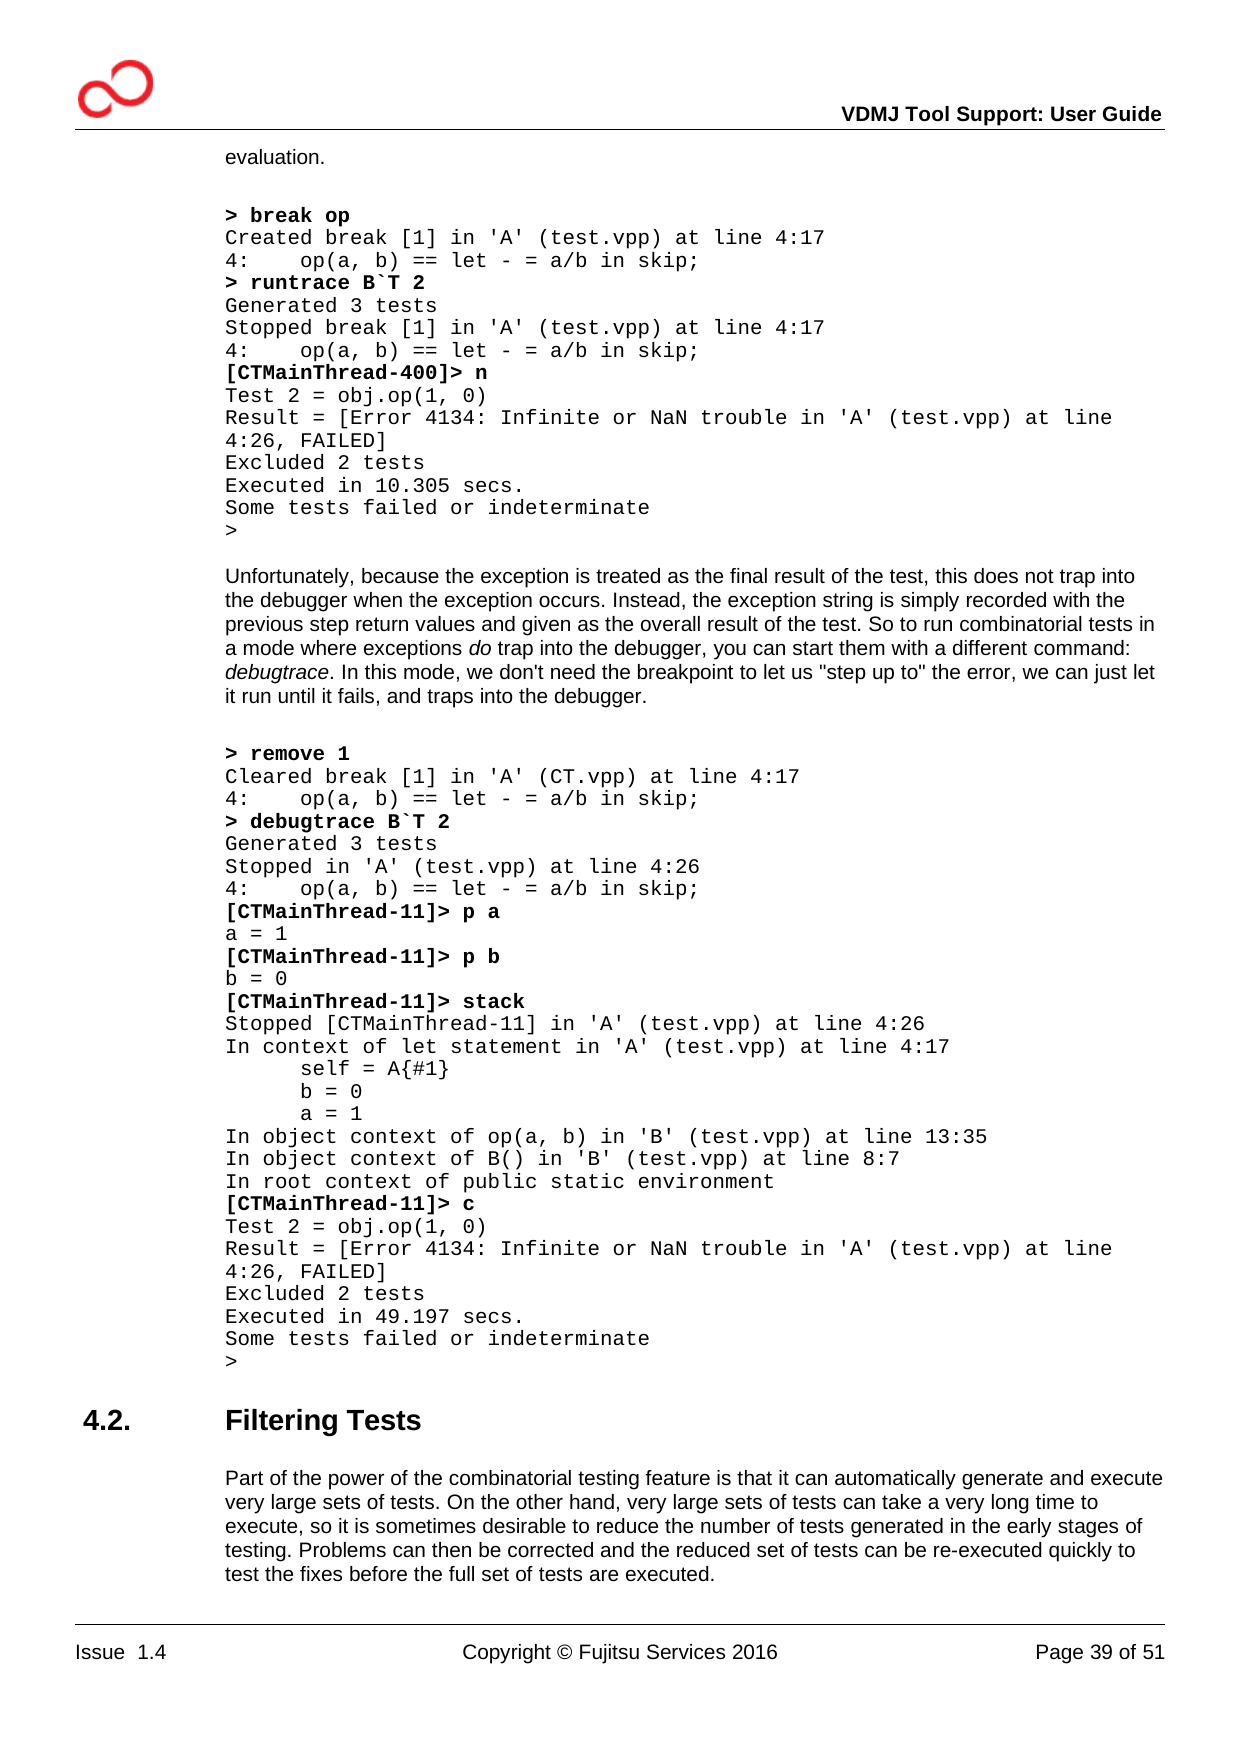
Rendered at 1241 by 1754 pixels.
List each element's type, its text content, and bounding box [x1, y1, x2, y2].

text a = 1 [225, 1103, 1165, 1125]
text Generated 3 tests [225, 833, 1165, 855]
text [CTMainThread-11]> stack [225, 990, 1165, 1013]
text > break op [225, 204, 1165, 227]
text Test 2 = obj.op(1, 0) [225, 384, 1165, 407]
text Stopped [CTMainThread-11] in 'A' (test.vpp) at line 4:26 [225, 1013, 1165, 1035]
text b = 0 [225, 1080, 1165, 1103]
text [CTMainThread-11]> p b [225, 945, 1165, 968]
text Stopped in 'A' (test.vpp) at line 4:26 [225, 855, 1165, 878]
picture [78, 52, 153, 128]
text Excluded 2 tests [225, 1283, 1165, 1305]
text > debugtrace B`T 2 [225, 810, 1165, 833]
subtitle Filtering Tests [75, 1403, 1165, 1436]
text > runtrace B`T 2 [225, 272, 1165, 294]
text In object context of op(a, b) in 'B' (test.vpp) at line 13:35 [225, 1125, 1165, 1148]
text Test 2 = obj.op(1, 0) [225, 1215, 1165, 1238]
text 4: op(a, b) == let - = a/b in skip; [225, 788, 1165, 810]
text [CTMainThread-11]> c [225, 1193, 1165, 1215]
text Part of the power of the combinatorial testing feature is that it can automatically generate and execute very large sets of tests. On the other hand, very large sets of tests can take a very long time to execute, so it is sometimes desirable to reduce the number of tests generated in the early stages of testing. Problems can then be corrected and the reduced set of tests can be re-executed quickly to test the fixes before the full set of tests are executed. [225, 1466, 1165, 1586]
text > [225, 519, 1165, 542]
text Cleared break [1] in 'A' (CT.vpp) at line 4:17 [225, 765, 1165, 788]
text Excluded 2 tests [225, 452, 1165, 474]
text Unfortunately, because the exception is treated as the final result of the test, this does not trap into the debugger when the exception occurs. Instead, the exception string is simply recorded with the previous step return values and given as the overall result of the test. So to run combinatorial tests in a mode where exceptions do trap into the debugger, you can start them with a different command: debugtrace. In this mode, we don't need the breakpoint to let us "step up to" the error, we can just let it run until it fails, and traps into the debugger. [225, 564, 1165, 708]
text In object context of B() in 'B' (test.vpp) at line 8:7 [225, 1148, 1165, 1170]
text In context of let statement in 'A' (test.vpp) at line 4:17 [225, 1035, 1165, 1058]
text 4: op(a, b) == let - = a/b in skip; [225, 249, 1165, 272]
text 4: op(a, b) == let - = a/b in skip; [225, 339, 1165, 362]
text evaluation. [225, 145, 1165, 169]
text a = 1 [225, 923, 1165, 945]
text > [225, 1350, 1165, 1373]
text In root context of public static environment [225, 1170, 1165, 1193]
text Executed in 10.305 secs. [225, 474, 1165, 497]
text Result = [Error 4134: Infinite or NaN trouble in 'A' (test.vpp) at line 4:26, FAILED] [225, 407, 1165, 452]
text Some tests failed or indeterminate [225, 497, 1165, 519]
text self = A{#1} [225, 1058, 1165, 1080]
text b = 0 [225, 968, 1165, 990]
text 4: op(a, b) == let - = a/b in skip; [225, 878, 1165, 900]
text Created break [1] in 'A' (test.vpp) at line 4:17 [225, 227, 1165, 249]
text Some tests failed or indeterminate [225, 1328, 1165, 1350]
text Generated 3 tests [225, 294, 1165, 317]
text > remove 1 [225, 743, 1165, 765]
text Result = [Error 4134: Infinite or NaN trouble in 'A' (test.vpp) at line 4:26, FAILED] [225, 1238, 1165, 1283]
text [CTMainThread-11]> p a [225, 900, 1165, 923]
text [CTMainThread-400]> n [225, 362, 1165, 384]
text Executed in 49.197 secs. [225, 1305, 1165, 1328]
text Stopped break [1] in 'A' (test.vpp) at line 4:17 [225, 317, 1165, 339]
